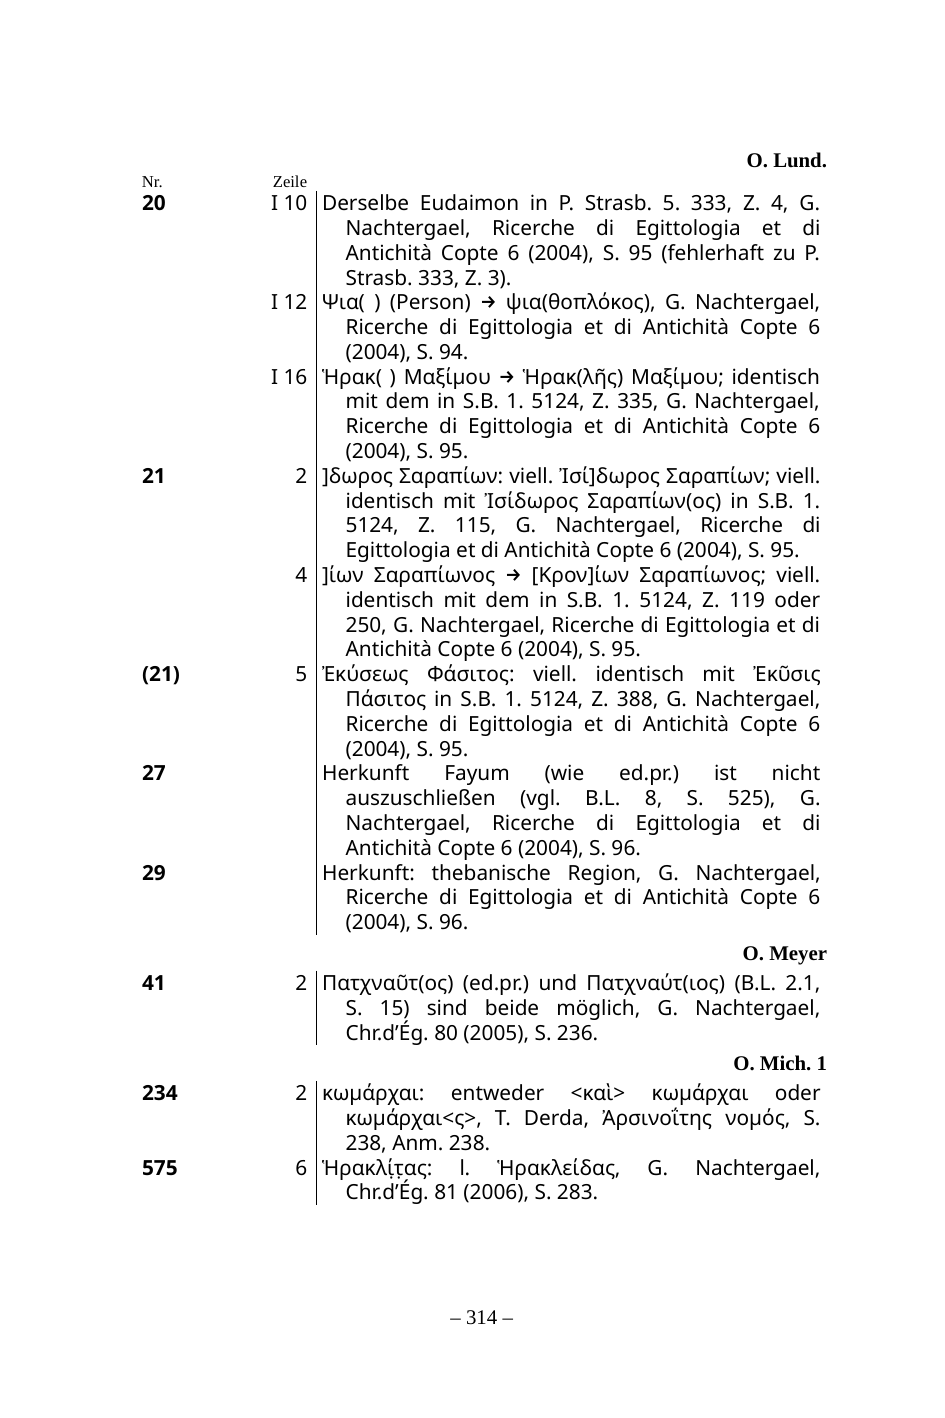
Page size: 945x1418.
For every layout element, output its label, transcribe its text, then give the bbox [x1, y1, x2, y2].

table_cell 29 [136, 860, 316, 934]
table_cell I 10 [224, 191, 316, 290]
table_cell ]ίων Σαραπίωνος → [Κρον]ίων Σαραπίωνος; viell. identisch mit dem in S.B. 1. 5124, Z. 119 oder 250, G. Nachtergael, Ricerche di Egittologia et di Antichità Copte 6 (2004), S. 95. [317, 563, 827, 662]
table_cell [136, 563, 224, 662]
table_cell 21 [136, 464, 224, 563]
subtitle O. Mich. 1 [136, 1051, 827, 1075]
table_cell Ἡρακλί̣τ̣ας: l. Ἡρακλείδας, G. Nachtergael, Chr.d’Ég. 81 (2006), S. 283. [317, 1155, 827, 1205]
table_header κωμάρχαι: entweder <καὶ> κωμάρχαι oder κωμάρχαι<ς>, T. Derda, Ἀρσινοΐτης νομός, S. 238, Anm. 238. [317, 1081, 827, 1155]
table_cell 2 [224, 464, 316, 563]
table_header 2 [224, 971, 316, 1045]
subtitle O. Meyer [136, 941, 827, 964]
table_header 2 [224, 1081, 316, 1155]
table_cell 20 [136, 191, 224, 290]
table_cell 27 [136, 761, 316, 860]
table_cell 575 [136, 1155, 224, 1205]
table_cell Derselbe Eudaimon in P. Strasb. 5. 333, Z. 4, G. Nachtergael, Ricerche di Egittologia et di Antichità Copte 6 (2004), S. 95 (fehlerhaft zu P. Strasb. 333, Z. 3). [317, 191, 827, 290]
table_header Πατχναῦτ(ος) (ed.pr.) und Πατχναύτ(ιος) (B.L. 2.1, S. 15) sind beide möglich, G. Nachtergael, Chr.d’Ég. 80 (2005), S. 236. [317, 971, 827, 1045]
table_cell Herkunft Fayum (wie ed.pr.) ist nicht auszuschließen (vgl. B.L. 8, S. 525), G. Nachtergael, Ricerche di Egittologia et di Antichità Copte 6 (2004), S. 96. [317, 761, 827, 860]
table_cell [136, 290, 224, 364]
table_cell Ψια( ) (Person) → ψια(θοπλόκος), G. Nachtergael, Ricerche di Egittologia et di Antichità Copte 6 (2004), S. 94. [317, 290, 827, 364]
table_cell [136, 364, 224, 463]
table_cell I 16 [224, 364, 316, 463]
table_cell Herkunft: thebanische Region, G. Nachtergael, Ricerche di Egittologia et di Antichità Copte 6 (2004), S. 96. [317, 860, 827, 934]
table_header 41 [136, 971, 224, 1045]
table_cell 6 [224, 1155, 316, 1205]
table_cell Ἐκύσεως Φάσιτος: viell. identisch mit Ἐκῦσις Πάσιτος in S.B. 1. 5124, Z. 388, G. Nachtergael, Ricerche di Egittologia et di Antichità Copte 6 (2004), S. 95. [317, 662, 827, 761]
table_cell 4 [224, 563, 316, 662]
table_cell Ἡρακ( ) Μαξίμου → Ἡρακ(λῆς) Μαξίμου; identisch mit dem in S.B. 1. 5124, Z. 335, G. Nachtergael, Ricerche di Egittologia et di Antichità Copte 6 (2004), S. 95. [317, 364, 827, 463]
table_cell (21) [136, 662, 224, 761]
table_cell I 12 [224, 290, 316, 364]
table_cell 5 [224, 662, 316, 761]
table_cell ]δωρος Σαραπίων: viell. Ἰσί]δωρος Σαραπίων; viell. identisch mit Ἰσίδωρος Σαραπίων(ος) in S.B. 1. 5124, Z. 115, G. Nachtergael, Ricerche di Egittologia et di Antichità Copte 6 (2004), S. 95. [317, 464, 827, 563]
table_header 234 [136, 1081, 224, 1155]
